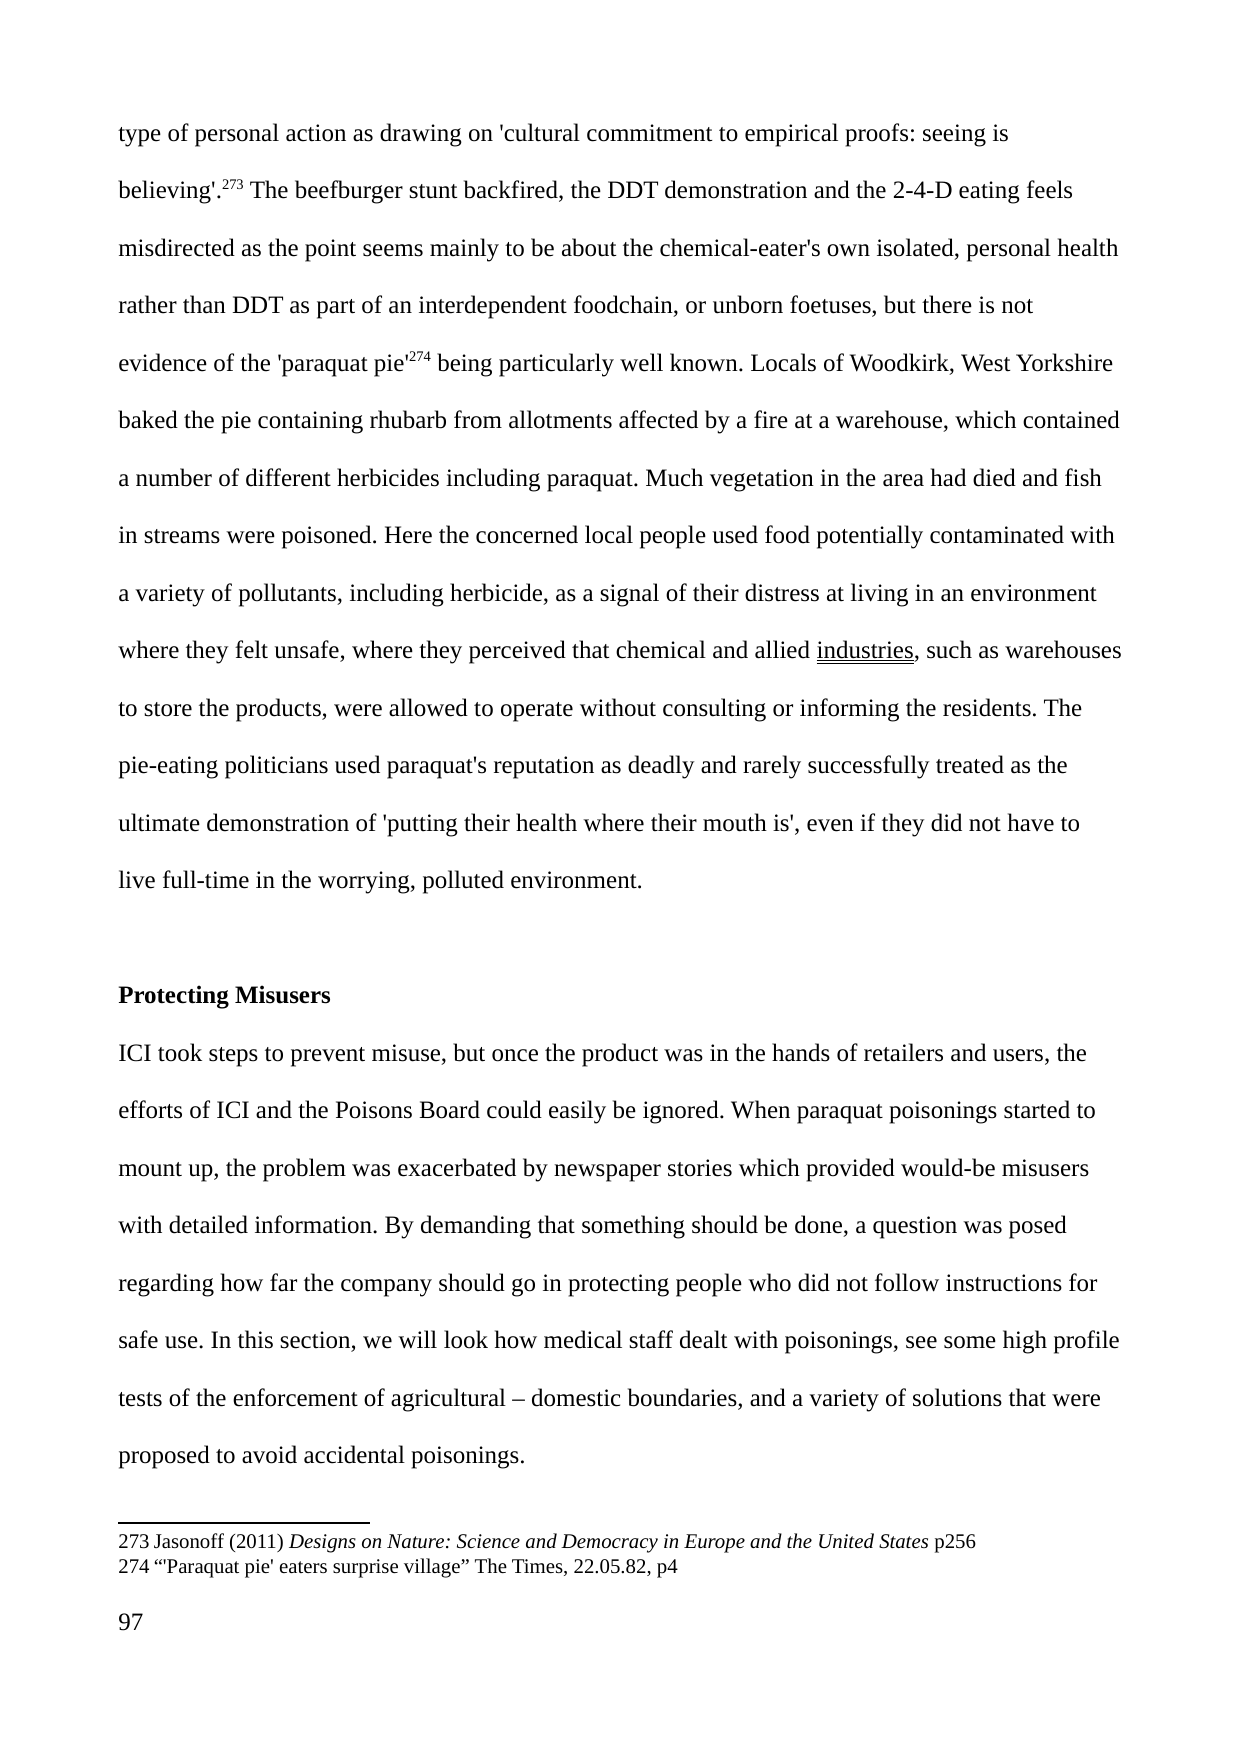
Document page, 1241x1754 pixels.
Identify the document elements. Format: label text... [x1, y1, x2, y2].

text Protecting Misusers [118, 981, 1122, 1009]
text type of personal action as drawing on 'cultural commitment to empirical proofs: seeing is believing'. The beefburger stunt backfired, the DDT demonstration and the 2-4-D eating feels misdirected as the point seems mainly to be about the chemical-eater's own isolated, personal health rather than DDT as part of an interdependent foodchain, or unborn foetuses, but there is not evidence of the 'paraquat pie' being particularly well known. Locals of Woodkirk, West Yorkshire baked the pie containing rhubarb from allotments affected by a fire at a warehouse, which contained a number of different herbicides including paraquat. Much vegetation in the area had died and fish in streams were poisoned. Here the concerned local people used food potentially contaminated with a variety of pollutants, including herbicide, as a signal of their distress at living in an environment where they felt unsafe, where they perceived that chemical and allied industries, such as warehouses to store the products, were allowed to operate without consulting or informing the residents. The pie-eating politicians used paraquat's reputation as deadly and rarely successfully treated as the ultimate demonstration of 'putting their health where their mouth is', even if they did not have to live full-time in the worrying, polluted environment. [118, 118, 1122, 894]
text “'Paraquat pie' eaters surprise village” The Times, 22.05.82, p4 [118, 1553, 1122, 1578]
text ICI took steps to prevent misuse, but once the product was in the hands of retailers and users, the efforts of ICI and the Poisons Board could easily be ignored. When paraquat poisonings started to mount up, the problem was exacerbated by newspaper stories which provided would-be misusers with detailed information. By demanding that something should be done, a question was posed regarding how far the company should go in protecting people who did not follow instructions for safe use. In this section, we will look how medical staff dealt with poisonings, see some high profile tests of the enforcement of agricultural – domestic boundaries, and a variety of solutions that were proposed to avoid accidental poisonings. [118, 1038, 1122, 1469]
text Jasonoff (2011) Designs on Nature: Science and Democracy in Europe and the United States p256 [118, 1529, 1122, 1553]
